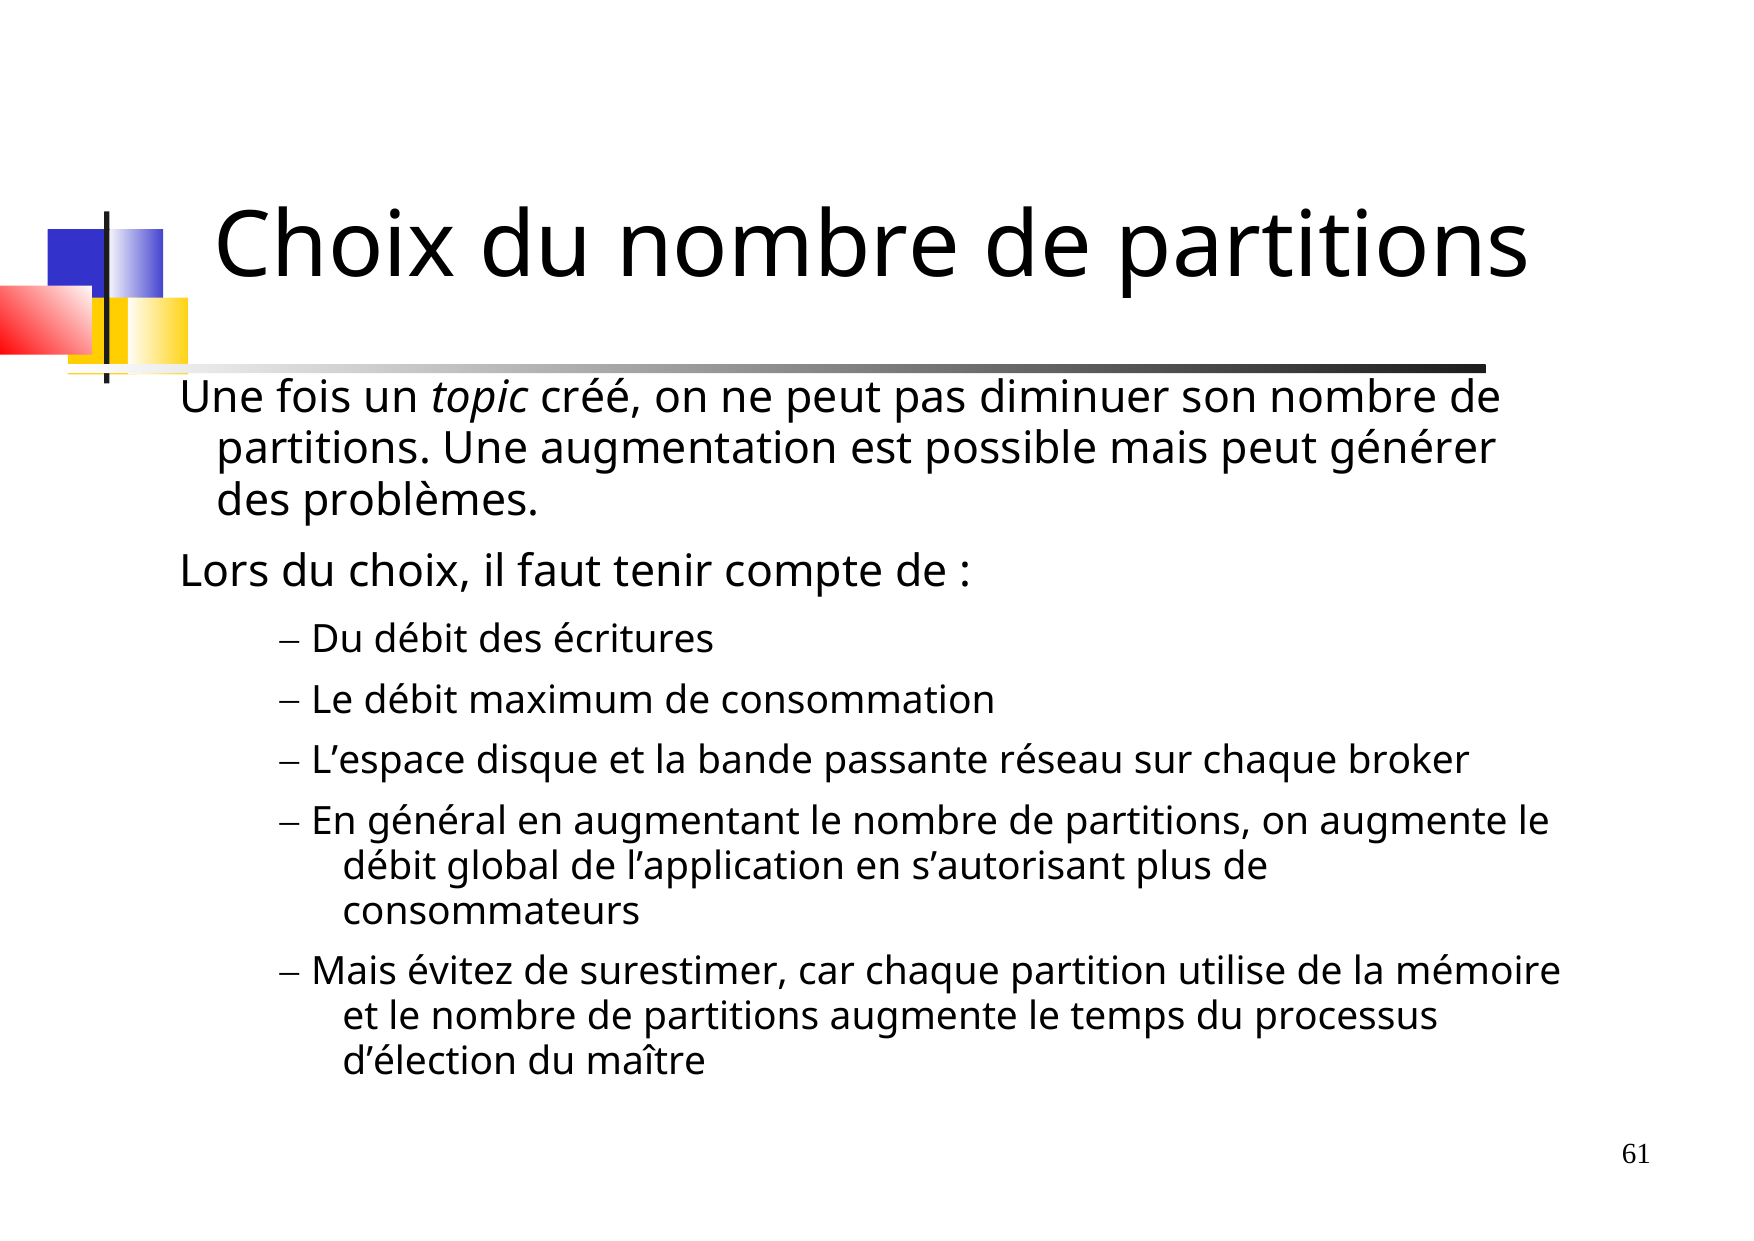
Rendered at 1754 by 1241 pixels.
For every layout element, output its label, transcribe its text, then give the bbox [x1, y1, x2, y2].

title Choix du nombre de partitions [179, 139, 1567, 351]
list Une fois un topic créé, on ne peut pas diminuer son nombre de partitions. Une augmentation est possible mais peut générer des problèmes. Lors du choix, il faut tenir compte de : Du débit des écritures Le débit maximum de consommation L’espace disque et la bande passante réseau sur chaque broker En général en augmentant le nombre de partitions, on augmente le débit global de l’application en s’autorisant plus de consommateurs Mais évitez de surestimer, car chaque partition utilise de la mémoire et le nombre de partitions augmente le temps du processus d’élection du maître [179, 371, 1567, 1091]
